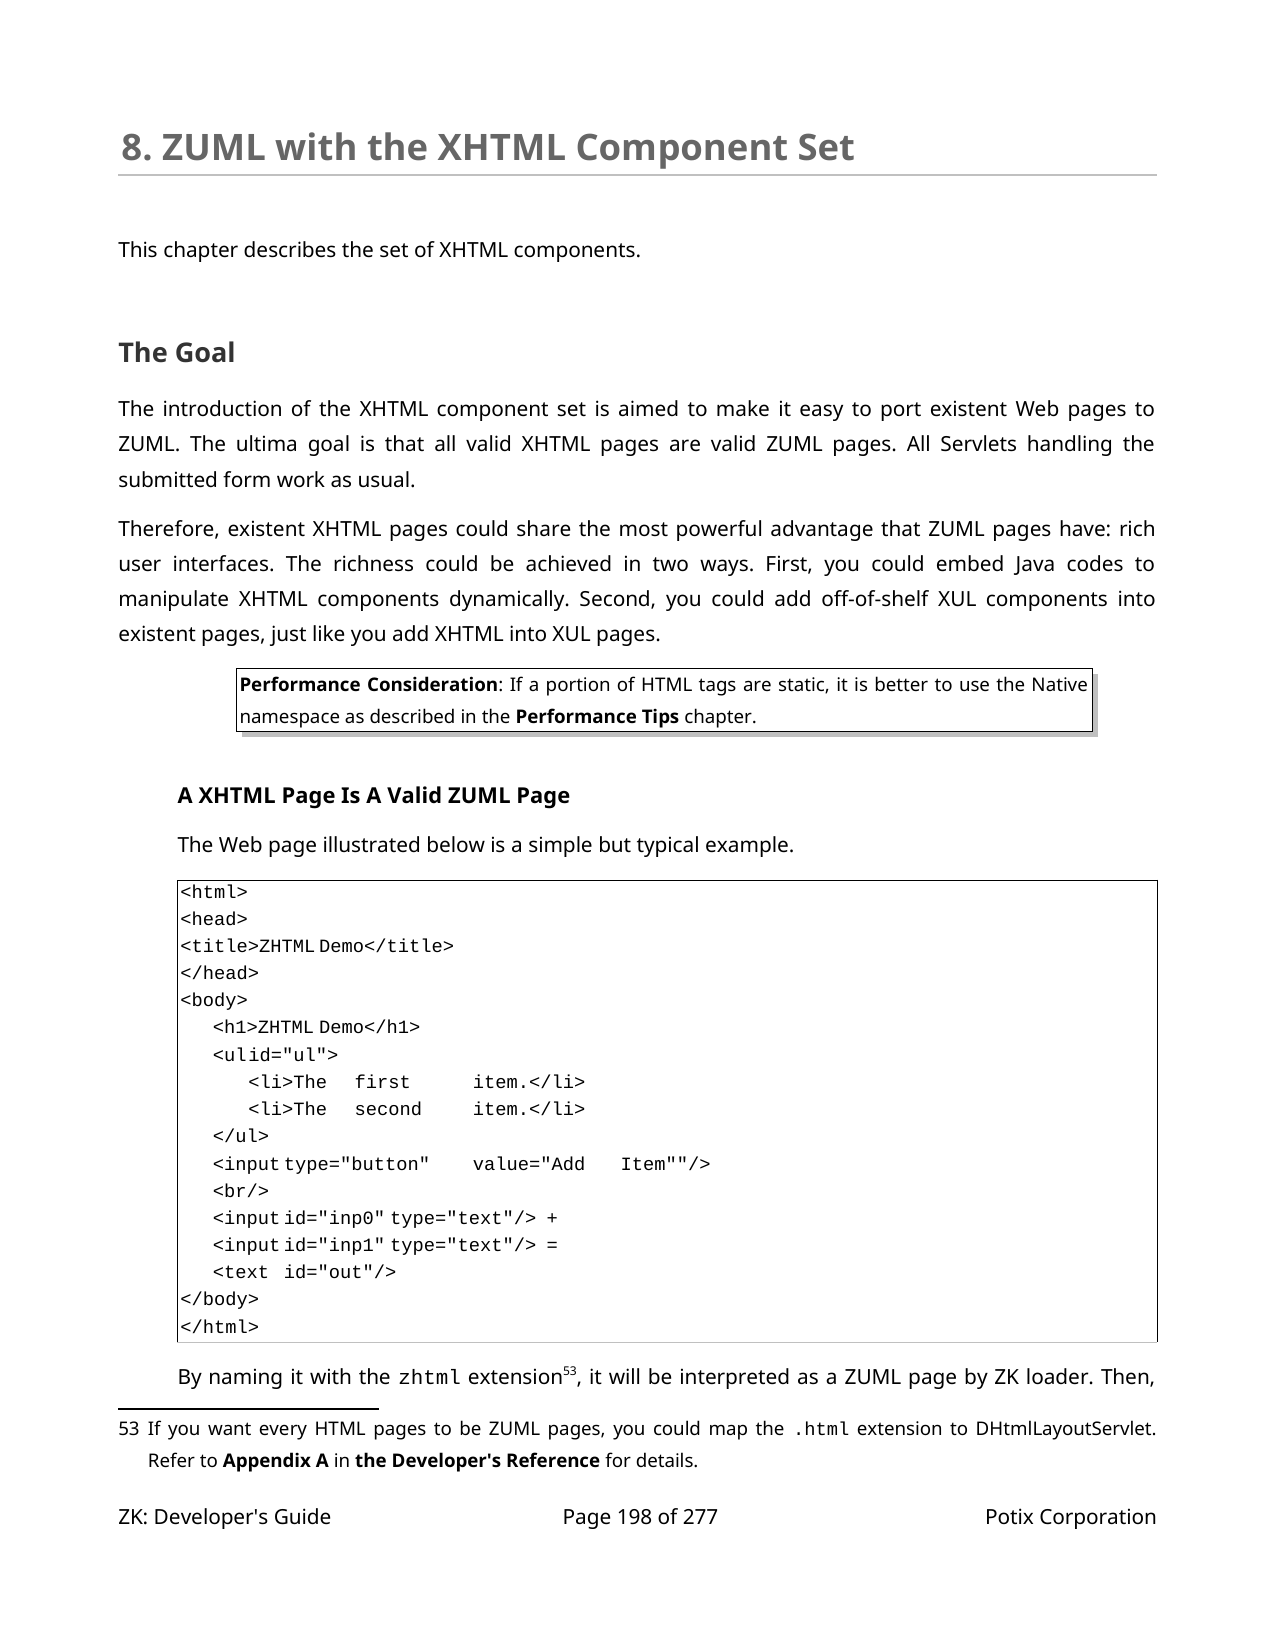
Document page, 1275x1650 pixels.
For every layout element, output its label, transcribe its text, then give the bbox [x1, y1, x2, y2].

text By naming it with the zhtml extension, it will be interpreted as a ZUML page by ZK loader. Then, [177, 1362, 1157, 1391]
text The introduction of the XHTML component set is aimed to make it easy to port existent Web pages to ZUML. The ultima goal is that all valid XHTML pages are valid ZUML pages. All Servlets handling the submitted form work as usual. [118, 394, 1157, 493]
text <br/> [178, 1178, 1157, 1203]
text Therefore, existent XHTML pages could share the most powerful advantage that ZUML pages have: rich user interfaces. The richness could be achieved in two ways. First, you could embed Java codes to manipulate XHTML components dynamically. Second, you could add off-of-shelf XUL components into existent pages, just like you add XHTML into XUL pages. [118, 514, 1157, 647]
text <h1>ZHTML Demo</h1> [178, 1015, 1157, 1040]
text If you want every HTML pages to be ZUML pages, you could map the .html extension to DHtmlLayoutServlet. Refer to Appendix A in the Developer's Reference for details. [118, 1415, 1157, 1473]
text </html> [178, 1314, 1157, 1342]
subtitle A XHTML Page Is A Valid ZUML Page [177, 780, 1157, 810]
text This chapter describes the set of XHTML components. [118, 235, 1157, 263]
text <body> [178, 988, 1157, 1012]
text <ul id="ul"> [178, 1043, 1157, 1067]
text <input id="inp1" type="text"/> = [178, 1233, 1157, 1257]
text <title>ZHTML Demo</title> [178, 934, 1157, 958]
text <input type="button" value="Add Item""/> [178, 1151, 1157, 1176]
text The Web page illustrated below is a simple but typical example. [177, 831, 1157, 859]
text </head> [178, 961, 1157, 985]
text </body> [178, 1287, 1157, 1312]
subtitle The Goal [118, 334, 1157, 371]
text Performance Consideration: If a portion of HTML tags are static, it is better to use the Native namespace as described in the Performance Tips chapter. [237, 669, 1092, 731]
text <li>The second item.</li> [178, 1097, 1157, 1121]
text <li>The first item.</li> [178, 1070, 1157, 1094]
text <html> [178, 881, 1157, 904]
text <text id="out"/> [178, 1260, 1157, 1284]
subtitle 8. ZUML with the XHTML Component Set [118, 118, 1157, 174]
text </ul> [178, 1124, 1157, 1148]
text <head> [178, 907, 1157, 931]
text <input id="inp0" type="text"/> + [178, 1206, 1157, 1230]
